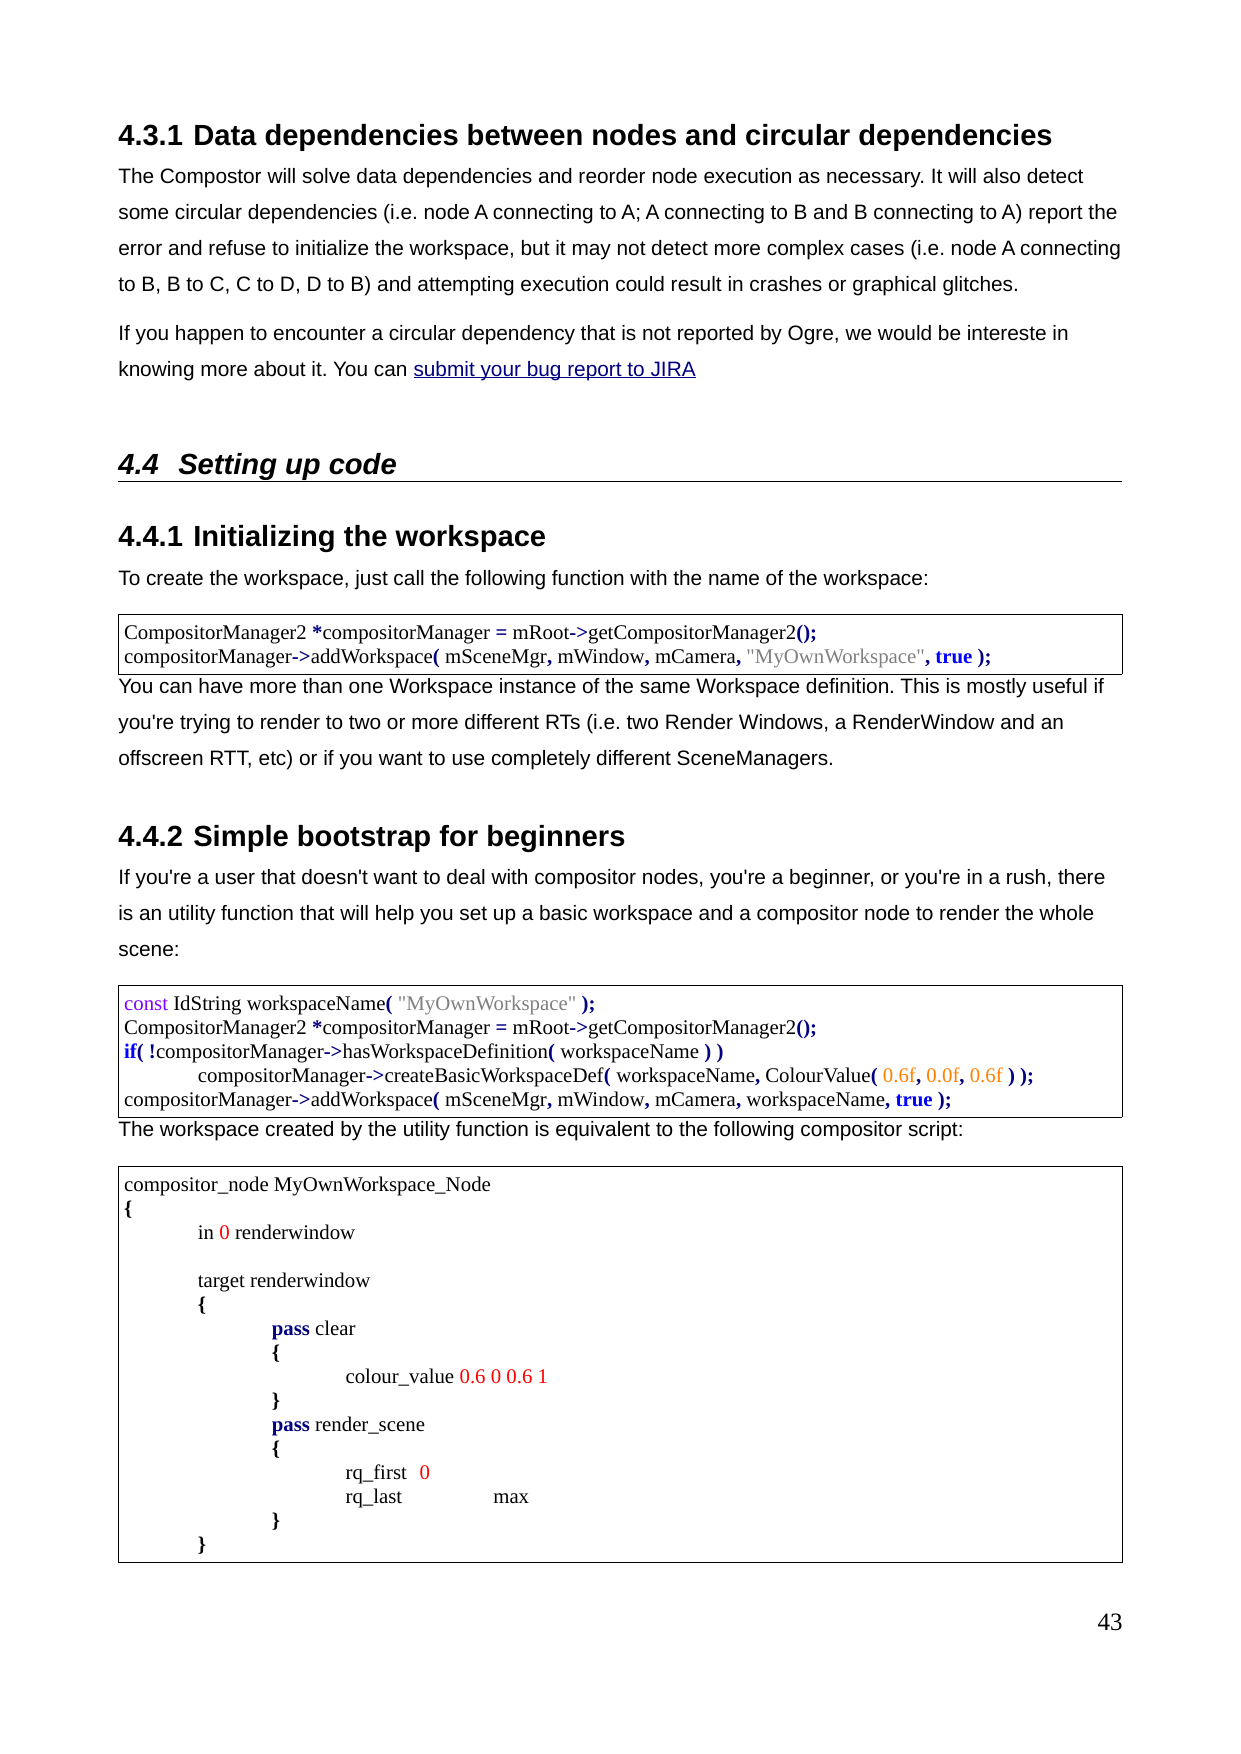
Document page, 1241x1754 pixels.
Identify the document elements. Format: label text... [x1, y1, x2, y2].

text The workspace created by the utility function is equivalent to the following compositor script: [118, 1118, 1122, 1141]
text The Compostor will solve data dependencies and reorder node execution as necessary. It will also detect some circular dependencies (i.e. node A connecting to A; A connecting to B and B connecting to A) report the error and refuse to initialize the workspace, but it may not detect more complex cases (i.e. node A connecting to B, B to C, C to D, D to B) and attempting execution could result in crashes or graphical glitches. [118, 164, 1122, 296]
table_header const IdString workspaceName( "MyOwnWorkspace" ); CompositorManager2 *compositorManager = mRoot->getCompositorManager2(); if( !compositorManager->hasWorkspaceDefinition( workspaceName ) ) compositorManager->createBasicWorkspaceDef( workspaceName, ColourValue( 0.6f, 0.0f, 0.6f ) ); compositorManager->addWorkspace( mSceneMgr, mWindow, mCamera, workspaceName, true ); [119, 986, 1122, 1117]
text If you're a user that doesn't want to deal with compositor nodes, you're a beginner, or you're in a rush, there is an utility function that will help you set up a basic workspace and a compositor node to render the whole scene: [118, 865, 1122, 961]
table_header compositor_node MyOwnWorkspace_Node { in 0 renderwindow target renderwindow { pass clear { colour_value 0.6 0 0.6 1 } pass render_scene { rq_first 0 rq_last max } } [119, 1167, 1122, 1562]
subtitle Initializing the workspace [118, 519, 1122, 553]
text You can have more than one Workspace instance of the same Workspace definition. This is mostly useful if you're trying to render to two or more different RTs (i.e. two Render Windows, a RenderWindow and an offscreen RTT, etc) or if you want to use completely different SceneManagers. [118, 675, 1122, 769]
subtitle Data dependencies between nodes and circular dependencies [118, 118, 1122, 152]
text If you happen to encounter a circular dependency that is not reported by Ogre, we would be intereste in knowing more about it. You can submit your bug report to JIRA [118, 320, 1122, 380]
subtitle Setting up code [118, 447, 1122, 481]
table_header CompositorManager2 *compositorManager = mRoot->getCompositorManager2(); compositorManager->addWorkspace( mSceneMgr, mWindow, mCamera, "MyOwnWorkspace", true ); [119, 615, 1122, 673]
text To create the workspace, just call the following function with the name of the workspace: [118, 565, 1122, 589]
subtitle Simple bootstrap for beginners [118, 819, 1122, 852]
